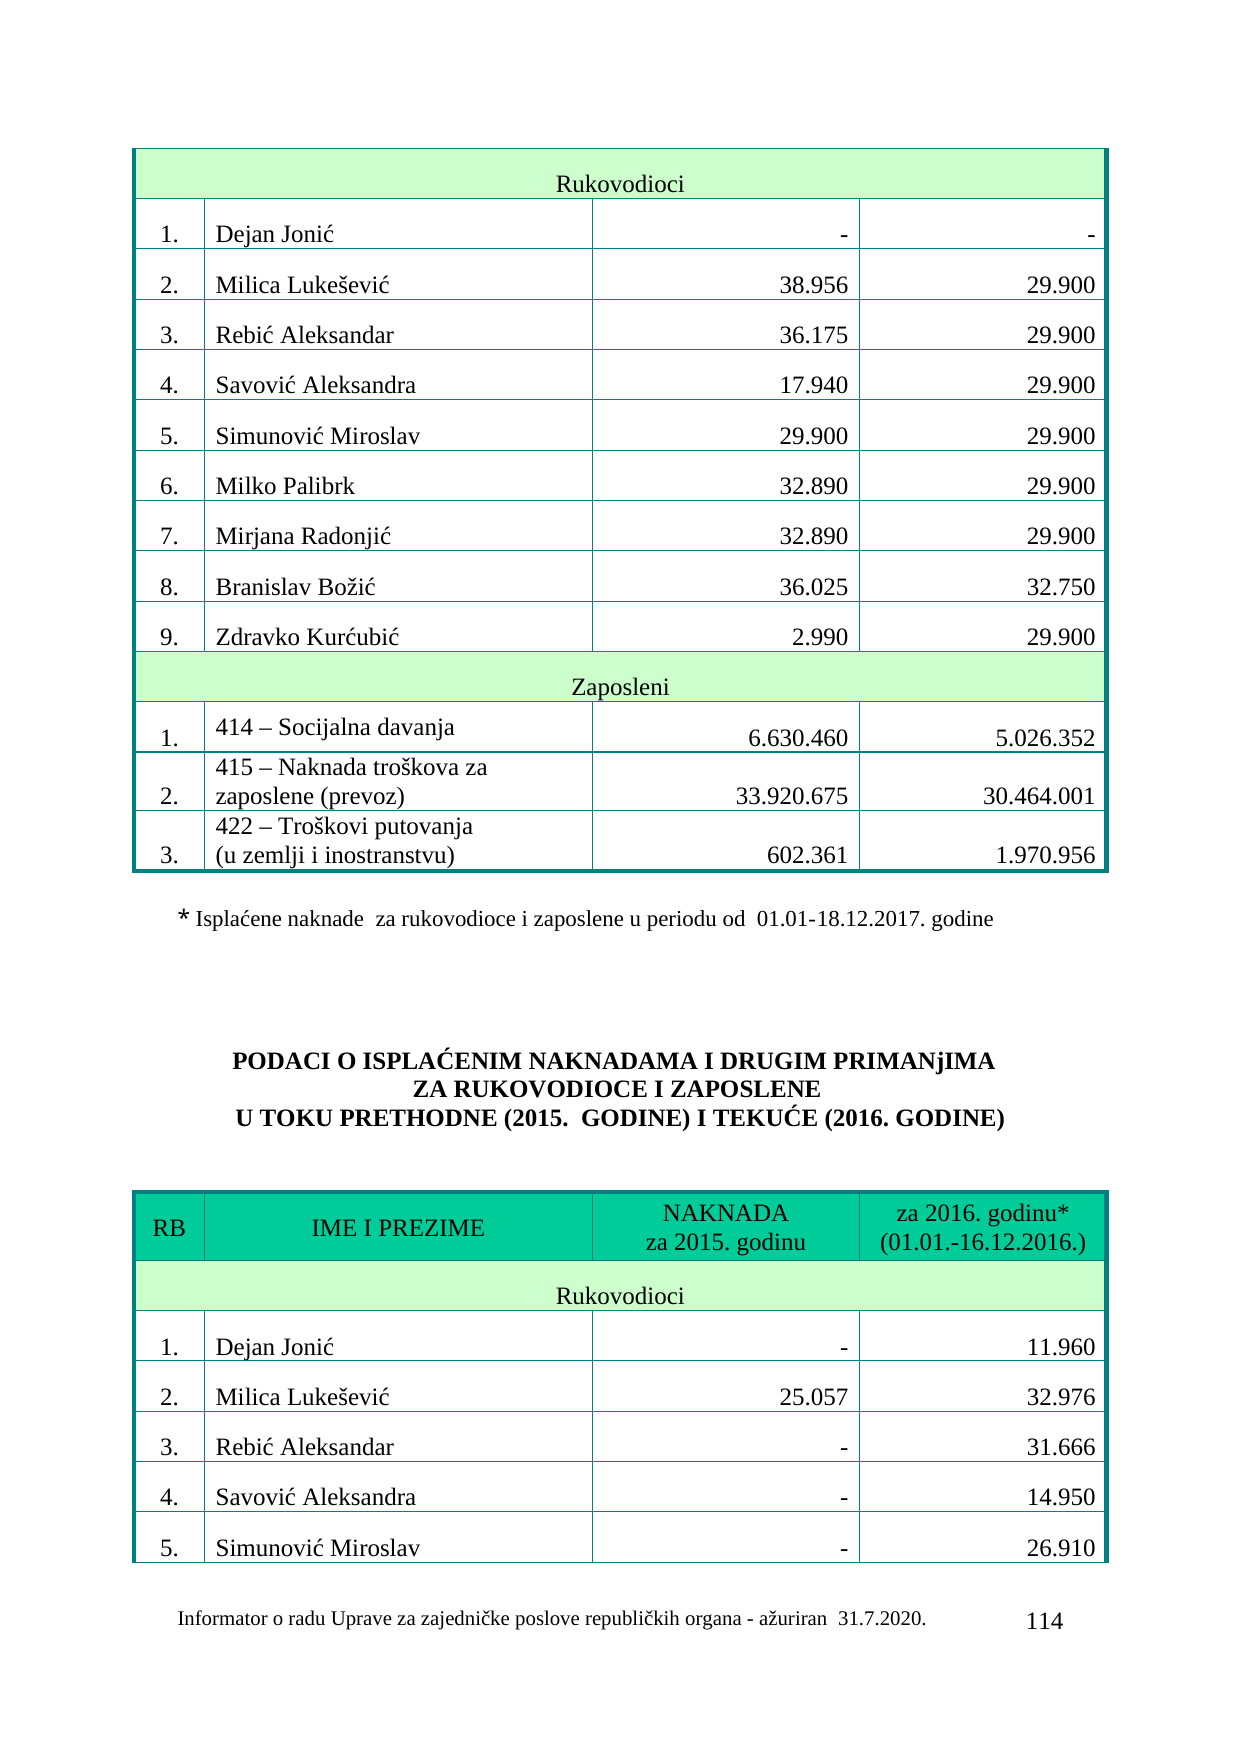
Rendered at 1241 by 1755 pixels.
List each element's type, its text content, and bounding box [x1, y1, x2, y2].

table_cell 2.990 [593, 602, 859, 651]
table_cell 1. [136, 1311, 204, 1360]
table_cell 32.890 [593, 501, 859, 550]
table_cell Zaposleni [136, 652, 1104, 701]
text PODACI O ISPLAĆENIM NAKNADAMA I DRUGIM PRIMANјIMA [177, 1046, 1063, 1074]
table_cell Rukovodioci [136, 149, 1104, 198]
table_cell 3. [136, 300, 204, 349]
text * Isplaćene naknade za rukovodioce i zaposlene u periodu od 01.01-18.12.2017. godine [177, 902, 1063, 933]
table_cell 6. [136, 451, 204, 500]
table_cell 36.175 [593, 300, 859, 349]
table_cell 31.666 [860, 1412, 1104, 1461]
table_cell - [593, 199, 859, 248]
table_cell 32.750 [860, 551, 1104, 601]
table_cell 414 – Socijalna davanja [205, 702, 592, 751]
table_header za 2016. godinu* (01.01.-16.12.2016.) [860, 1194, 1104, 1260]
table_header IME I PREZIME [205, 1194, 592, 1260]
table_cell Milko Palibrk [205, 451, 592, 500]
table_cell 3. [136, 1412, 204, 1461]
table_cell - [593, 1412, 859, 1461]
table_cell 1.970.956 [860, 811, 1104, 868]
table_cell 29.900 [860, 350, 1104, 399]
table_cell 1. [136, 199, 204, 248]
table_cell 422 – Troškovi putovanja (u zemlјi i inostranstvu) [205, 811, 592, 868]
table_cell 29.900 [860, 249, 1104, 299]
table_cell 1. [136, 702, 204, 751]
table_cell 3. [136, 811, 204, 868]
table_cell 29.900 [860, 602, 1104, 651]
table_cell - [593, 1512, 859, 1562]
text ZA RUKOVODIOCE I ZAPOSLENE [177, 1074, 1063, 1103]
table_header NAKNADA za 2015. godinu [593, 1194, 859, 1260]
table_cell Milica Lukešević [205, 249, 592, 299]
table_cell 2. [136, 249, 204, 299]
table_cell 2. [136, 753, 204, 810]
table_cell 36.025 [593, 551, 859, 601]
table_cell - [593, 1462, 859, 1511]
table_cell 4. [136, 350, 204, 399]
table_cell 9. [136, 602, 204, 651]
table_cell 6.630.460 [593, 702, 859, 751]
table_cell 7. [136, 501, 204, 550]
table_cell Savović Aleksandra [205, 350, 592, 399]
table_cell Simunović Miroslav [205, 1512, 592, 1562]
table_cell 17.940 [593, 350, 859, 399]
text U TOKU PRETHODNE (2015. GODINE) I TEKUĆE (2016. GODINE) [177, 1103, 1063, 1132]
table_cell 25.057 [593, 1361, 859, 1411]
table_cell Rebić Aleksandar [205, 300, 592, 349]
table_cell 602.361 [593, 811, 859, 868]
table_cell 29.900 [860, 451, 1104, 500]
table_cell 33.920.675 [593, 753, 859, 810]
table_cell Dejan Jonić [205, 199, 592, 248]
table_cell 5.026.352 [860, 702, 1104, 751]
table_cell 30.464.001 [860, 753, 1104, 810]
table_cell Rukovodioci [136, 1261, 1104, 1310]
table_cell 29.900 [860, 400, 1104, 449]
table_cell 26.910 [860, 1512, 1104, 1562]
table_cell 32.890 [593, 451, 859, 500]
table_cell 415 – Naknada troškova za zaposlene (prevoz) [205, 753, 592, 810]
table_cell 38.956 [593, 249, 859, 299]
table_cell Dejan Jonić [205, 1311, 592, 1360]
table_cell 4. [136, 1462, 204, 1511]
table_cell 2. [136, 1361, 204, 1411]
table_cell Simunović Miroslav [205, 400, 592, 449]
table_cell 11.960 [860, 1311, 1104, 1360]
table_cell Milica Lukešević [205, 1361, 592, 1411]
table_cell 14.950 [860, 1462, 1104, 1511]
table_cell 5. [136, 400, 204, 449]
table_cell Savović Aleksandra [205, 1462, 592, 1511]
table_cell - [593, 1311, 859, 1360]
table_cell - [860, 199, 1104, 248]
table_header RB [136, 1194, 204, 1260]
table_cell Zdravko Kurćubić [205, 602, 592, 651]
table_cell Mirjana Radonjić [205, 501, 592, 550]
table_cell 32.976 [860, 1361, 1104, 1411]
table_cell 5. [136, 1512, 204, 1562]
table_cell Branislav Božić [205, 551, 592, 601]
table_cell Rebić Aleksandar [205, 1412, 592, 1461]
table_cell 29.900 [860, 300, 1104, 349]
table_cell 29.900 [593, 400, 859, 449]
table_cell 8. [136, 551, 204, 601]
table_cell 29.900 [860, 501, 1104, 550]
